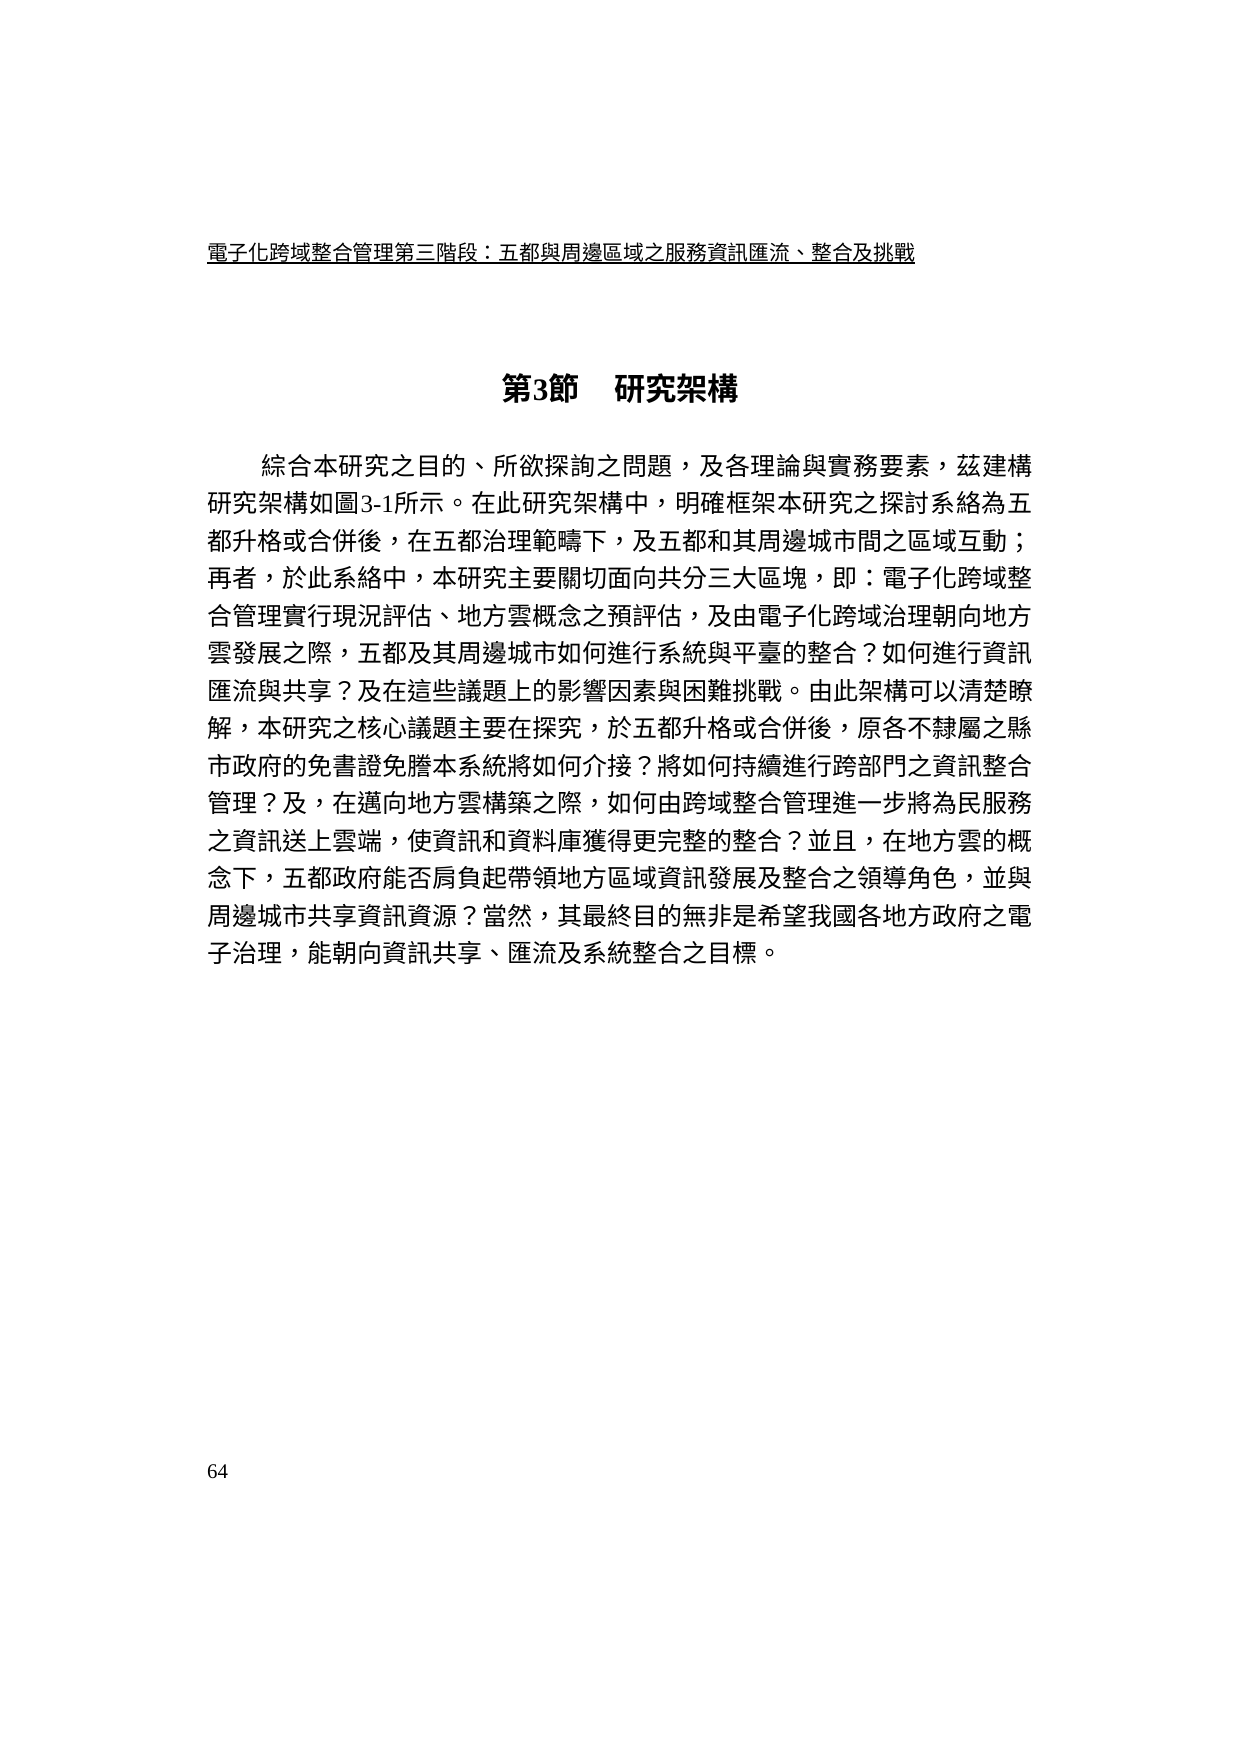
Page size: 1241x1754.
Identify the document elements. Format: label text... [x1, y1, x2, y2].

list 研究架構 [207, 370, 1033, 408]
text 綜合本研究之目的、所欲探詢之問題，及各理論與實務要素，茲建構研究架構如圖3-1所示。在此研究架構中，明確框架本研究之探討系絡為五都升格或合併後，在五都治理範疇下，及五都和其周邊城市間之區域互動；再者，於此系絡中，本研究主要關切面向共分三大區塊，即：電子化跨域整合管理實行現況評估、地方雲概念之預評估，及由電子化跨域治理朝向地方雲發展之際，五都及其周邊城市如何進行系統與平臺的整合？如何進行資訊匯流與共享？及在這些議題上的影響因素與困難挑戰。由此架構可以清楚瞭解，本研究之核心議題主要在探究，於五都升格或合併後，原各不隸屬之縣市政府的免書證免謄本系統將如何介接？將如何持續進行跨部門之資訊整合管理？及，在邁向地方雲構築之際，如何由跨域整合管理進一步將為民服務之資訊送上雲端，使資訊和資料庫獲得更完整的整合？並且，在地方雲的概念下，五都政府能否肩負起帶領地方區域資訊發展及整合之領導角色，並與周邊城市共享資訊資源？當然，其最終目的無非是希望我國各地方政府之電子治理，能朝向資訊共享、匯流及系統整合之目標。 [207, 445, 1033, 970]
